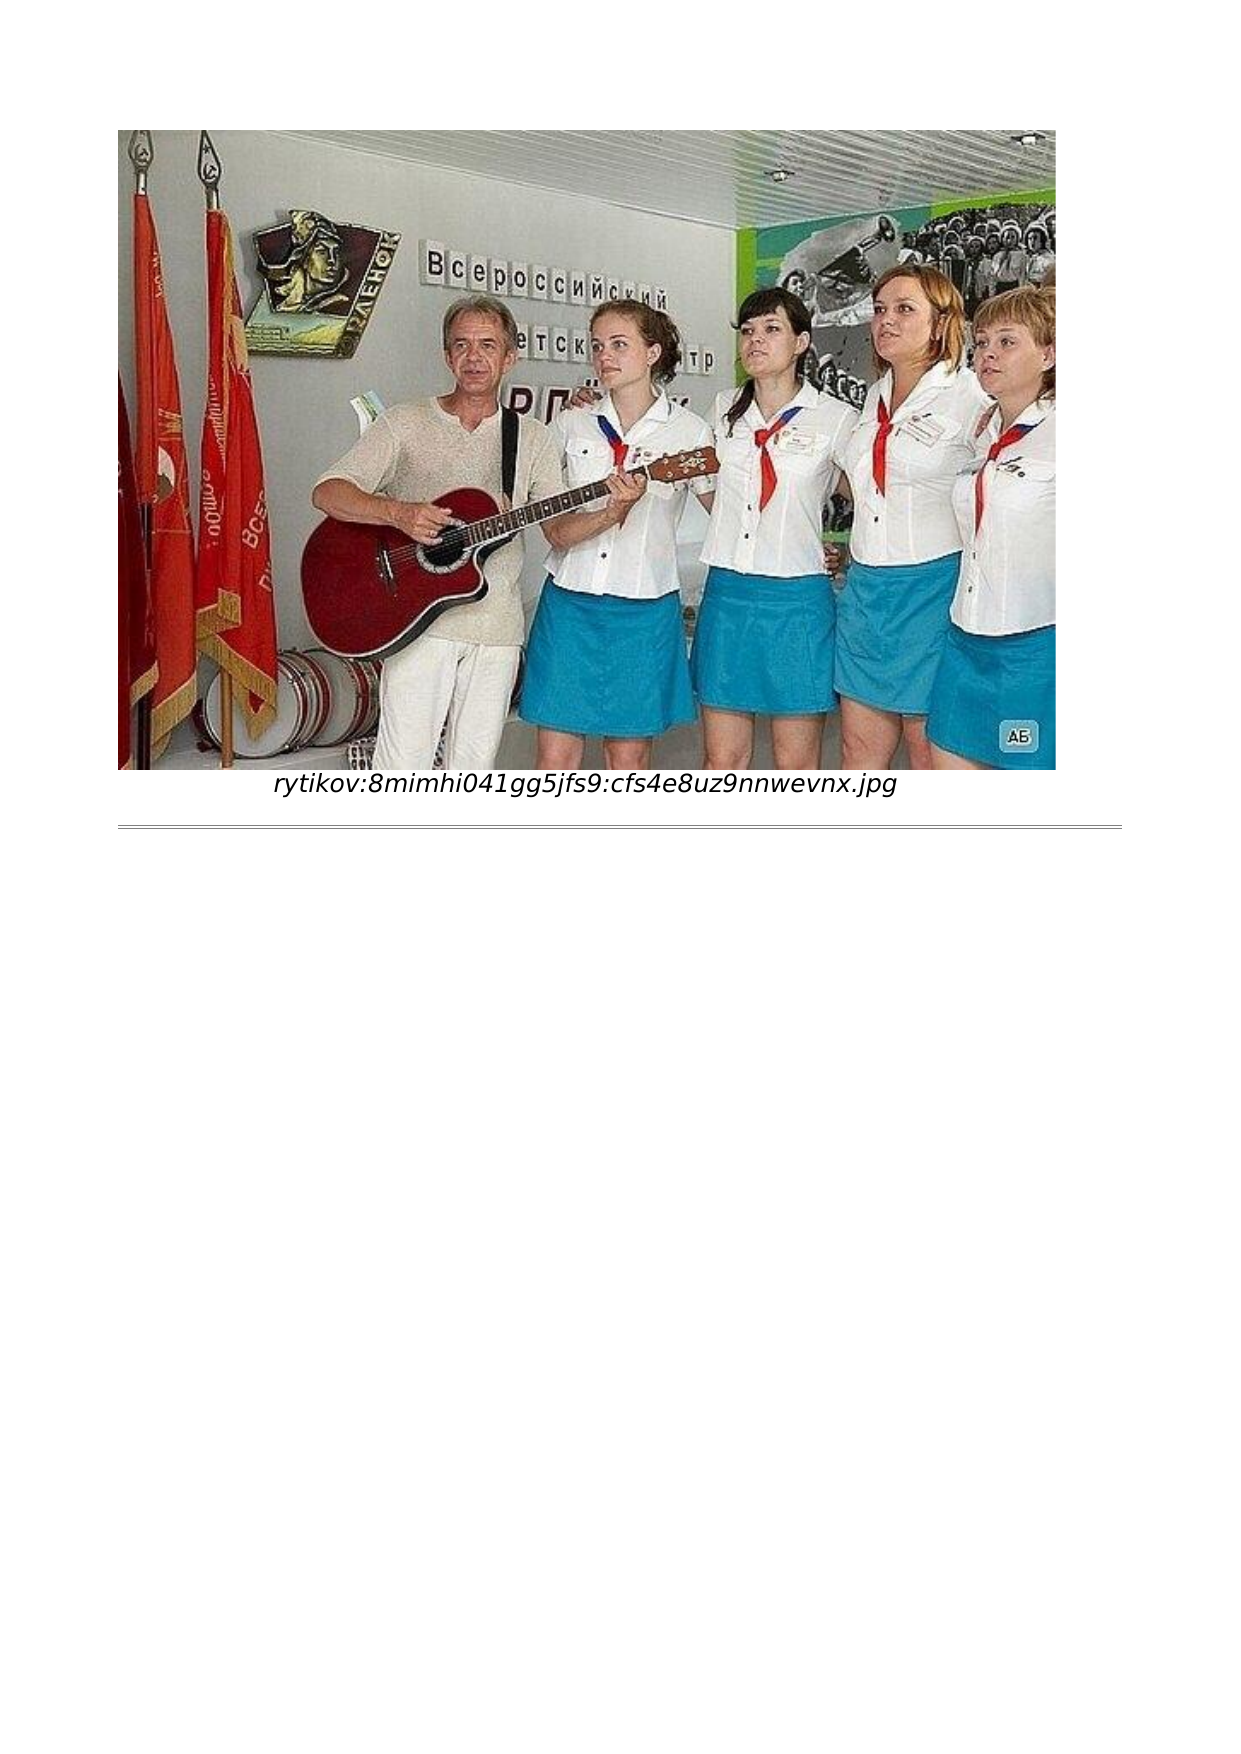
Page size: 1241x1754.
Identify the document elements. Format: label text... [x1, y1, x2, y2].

text rytikov:8mimhi041gg5jfs9:cfs4e8uz9nnwevnx.jpg [118, 770, 1056, 798]
picture [118, 130, 1056, 770]
picture [995, 720, 1039, 752]
picture [1002, 674, 1014, 686]
